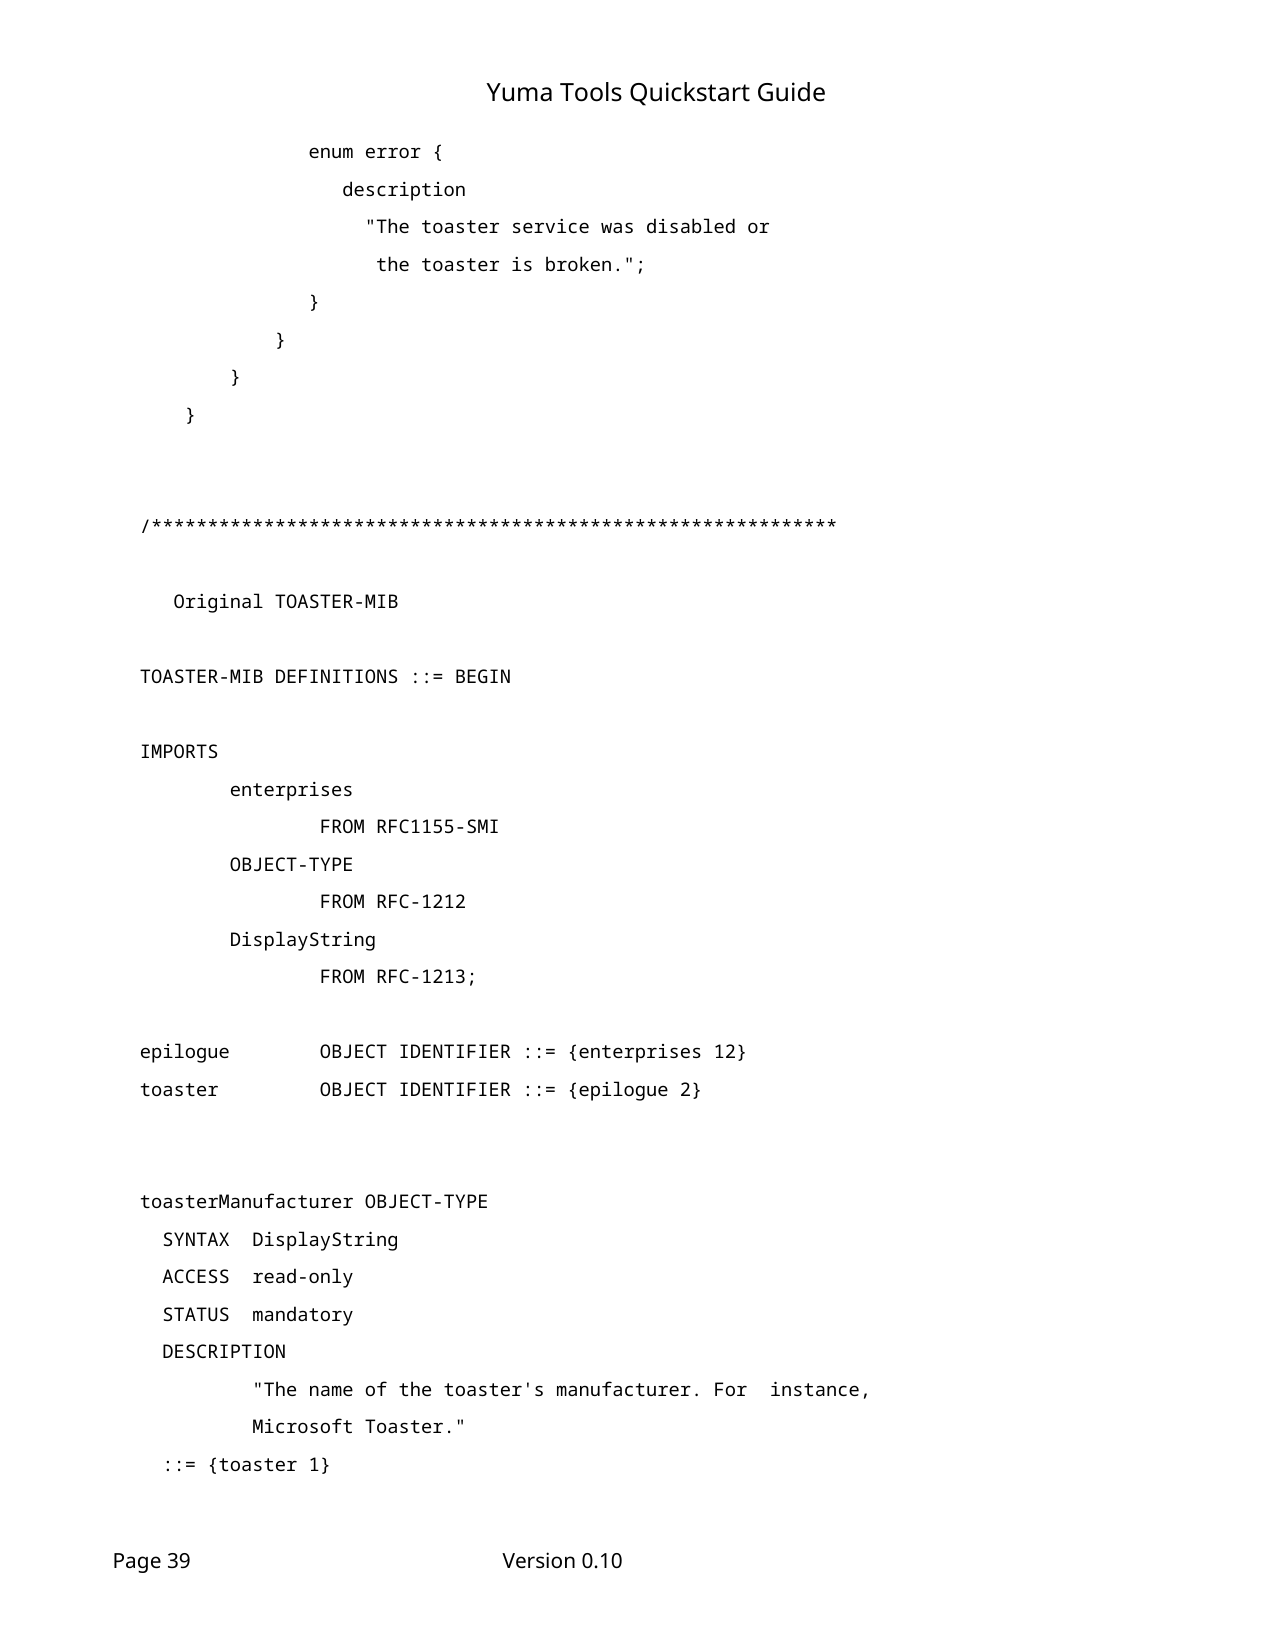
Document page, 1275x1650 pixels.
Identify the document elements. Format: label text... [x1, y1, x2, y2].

text ACCESS read-only [139, 1263, 1200, 1289]
text IMPORTS [139, 738, 1200, 764]
text } [139, 363, 1200, 389]
text epilogue OBJECT IDENTIFIER ::= {enterprises 12} [139, 1038, 1200, 1064]
text DisplayString [139, 926, 1200, 952]
text OBJECT-TYPE [139, 851, 1200, 877]
text enum error { [139, 138, 1200, 164]
text toasterManufacturer OBJECT-TYPE [139, 1188, 1200, 1214]
text FROM RFC-1212 [139, 888, 1200, 914]
text FROM RFC1155-SMI [139, 813, 1200, 839]
text Original TOASTER-MIB [139, 588, 1200, 614]
text "The name of the toaster's manufacturer. For instance, [139, 1376, 1200, 1402]
text Microsoft Toaster." [139, 1413, 1200, 1439]
text the toaster is broken."; [139, 251, 1200, 277]
text } [139, 401, 1200, 427]
text DESCRIPTION [139, 1338, 1200, 1364]
text "The toaster service was disabled or [139, 213, 1200, 239]
text } [139, 326, 1200, 352]
text } [139, 288, 1200, 314]
text description [139, 176, 1200, 202]
text SYNTAX DisplayString [139, 1226, 1200, 1252]
text toaster OBJECT IDENTIFIER ::= {epilogue 2} [139, 1076, 1200, 1102]
text STATUS mandatory [139, 1301, 1200, 1327]
text FROM RFC-1213; [139, 963, 1200, 989]
text ::= {toaster 1} [139, 1451, 1200, 1477]
text TOASTER-MIB DEFINITIONS ::= BEGIN [139, 663, 1200, 689]
text /************************************************************* [139, 513, 1200, 539]
text enterprises [139, 776, 1200, 802]
